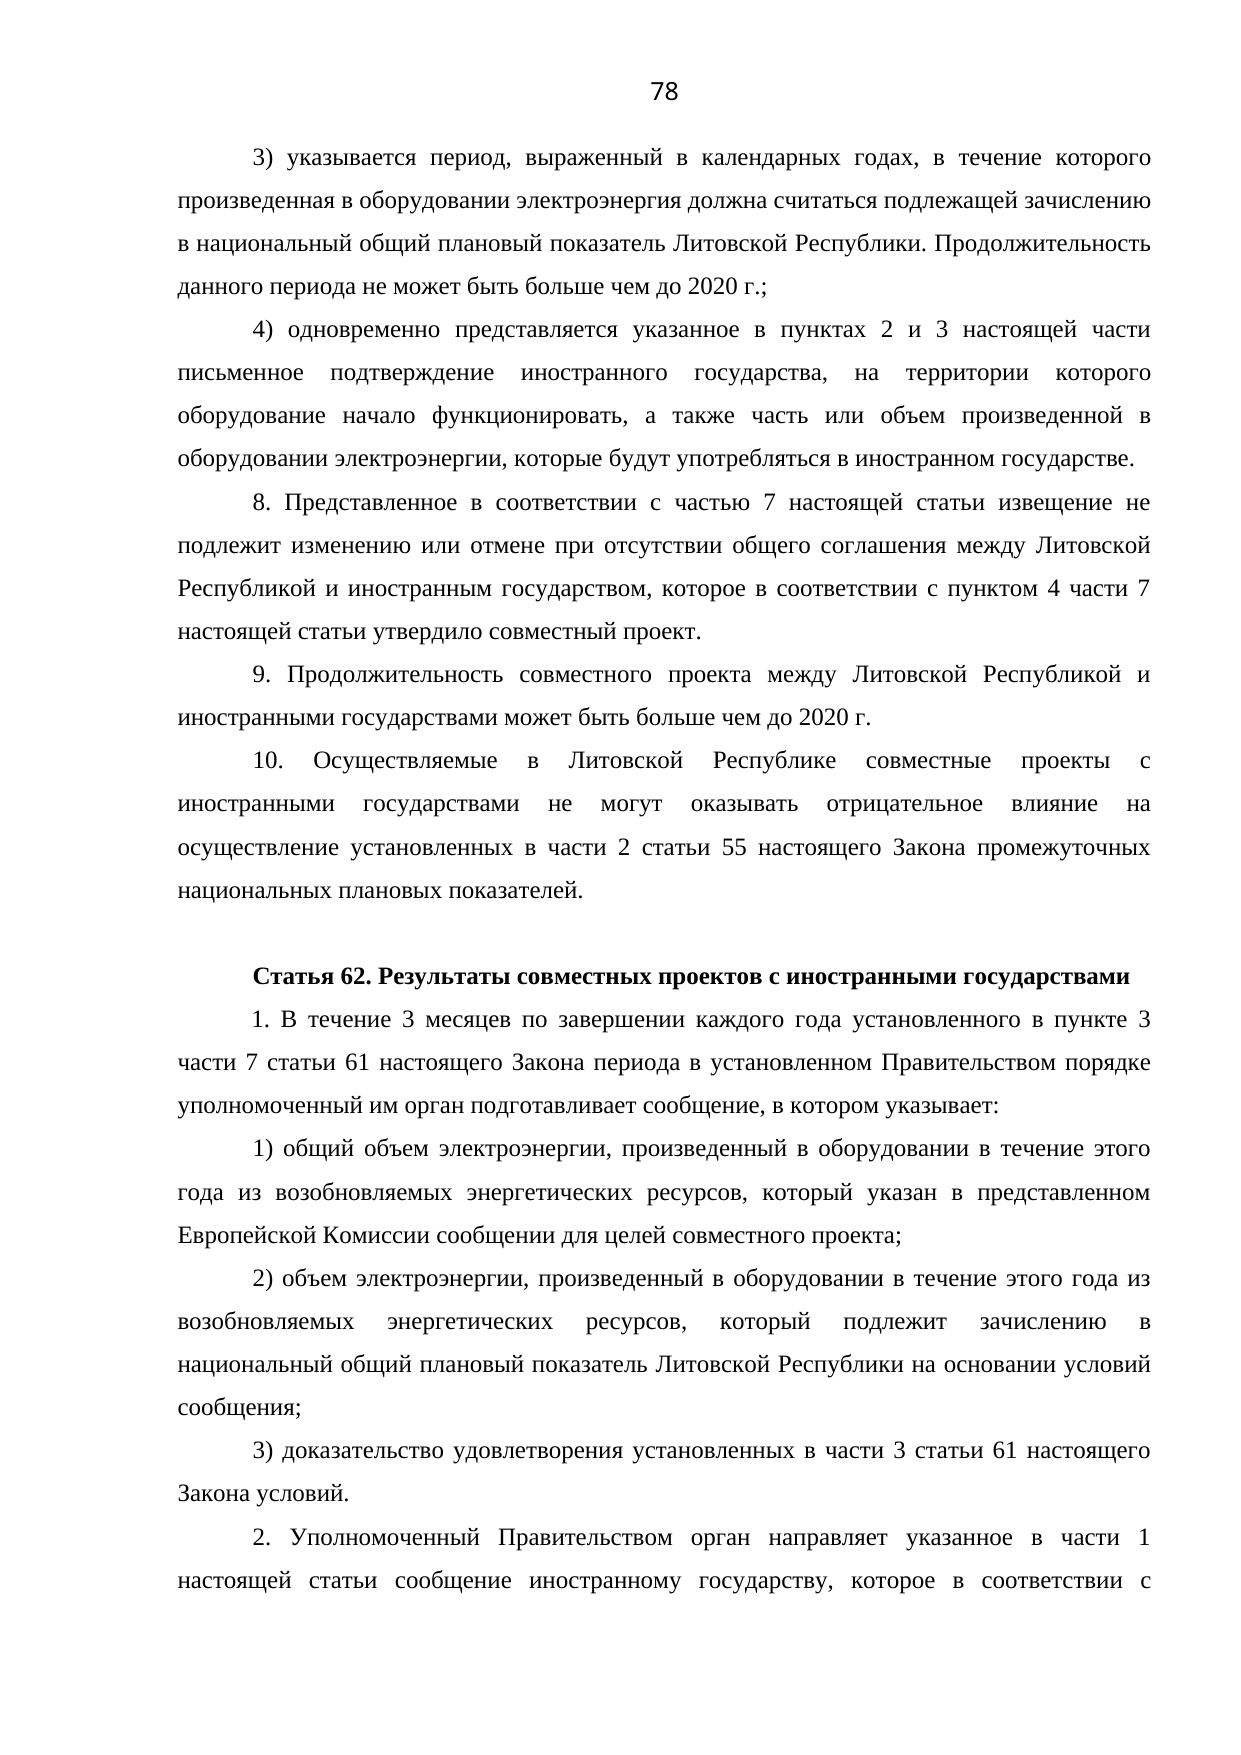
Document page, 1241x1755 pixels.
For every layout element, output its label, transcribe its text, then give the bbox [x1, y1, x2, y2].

text 1. В течение 3 месяцев по завершении каждого года установленного в пункте 3 части 7 статьи 61 настоящего Закона периода в установленном Правительством порядке уполномоченный им орган подготавливает сообщение, в котором указывает: [177, 1004, 1152, 1119]
text 2. Уполномоченный Правительством орган направляет указанное в части 1 настоящей статьи сообщение иностранному государству, которое в соответствии с [177, 1522, 1152, 1593]
text 9. Продолжительность совместного проекта между Литовской Республикой и иностранными государствами может быть больше чем до 2020 г. [177, 659, 1152, 731]
text 1) общий объем электроэнергии, произведенный в оборудовании в течение этого года из возобновляемых энергетических ресурсов, который указан в представленном Европейской Комиссии сообщении для целей совместного проекта; [177, 1133, 1152, 1248]
text 10. Осуществляемые в Литовской Республике совместные проекты с иностранными государствами не могут оказывать отрицательное влияние на осуществление установленных в части 2 статьи 55 настоящего Закона промежуточных национальных плановых показателей. [177, 745, 1152, 903]
text 3) указывается период, выраженный в календарных годах, в течение которого произведенная в оборудовании электроэнергия должна считаться подлежащей зачислению в национальный общий плановый показатель Литовской Республики. Продолжительность данного периода не может быть больше чем до 2020 г.; [177, 142, 1152, 300]
text 3) доказательство удовлетворения установленных в части 3 статьи 61 настоящего Закона условий. [177, 1435, 1152, 1507]
text 8. Представленное в соответствии с частью 7 настоящей статьи извещение не подлежит изменению или отмене при отсутствии общего соглашения между Литовской Республикой и иностранным государством, которое в соответствии с пунктом 4 части 7 настоящей статьи утвердило совместный проект. [177, 487, 1152, 645]
text 2) объем электроэнергии, произведенный в оборудовании в течение этого года из возобновляемых энергетических ресурсов, который подлежит зачислению в национальный общий плановый показатель Литовской Республики на основании условий сообщения; [177, 1263, 1152, 1421]
text 4) одновременно представляется указанное в пунктах 2 и 3 настоящей части письменное подтверждение иностранного государства, на территории которого оборудование начало функционировать, а также часть или объем произведенной в оборудовании электроэнергии, которые будут употребляться в иностранном государстве. [177, 314, 1152, 472]
text Статья 62. Результаты совместных проектов с иностранными государствами [252, 961, 1152, 990]
